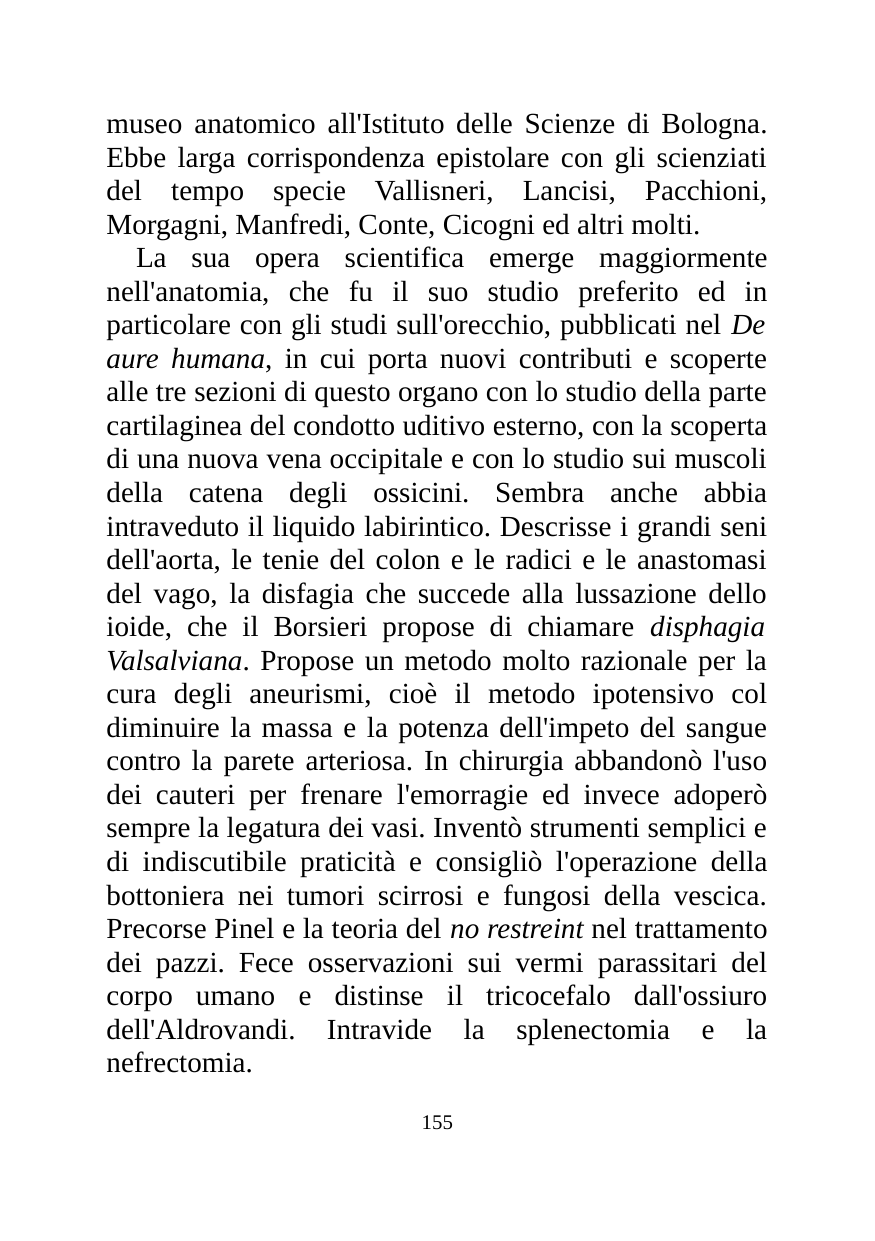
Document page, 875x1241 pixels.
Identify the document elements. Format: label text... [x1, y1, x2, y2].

text museo anatomico all'Istituto delle Scienze di Bologna. Ebbe larga corrispondenza epistolare con gli scienziati del tempo specie Vallisneri, Lancisi, Pacchioni, Morgagni, Manfredi, Conte, Cicogni ed altri molti. [106, 106, 768, 240]
text La sua opera scientifica emerge maggiormente nell'anatomia, che fu il suo studio preferito ed in particolare con gli studi sull'orecchio, pubblicati nel De aure humana, in cui porta nuovi contributi e scoperte alle tre sezioni di questo organo con lo studio della parte cartilaginea del condotto uditivo esterno, con la scoperta di una nuova vena occipitale e con lo studio sui muscoli della catena degli ossicini. Sembra anche abbia intraveduto il liquido labirintico. Descrisse i grandi seni dell'aorta, le tenie del colon e le radici e le anastomasi del vago, la disfagia che succede alla lussazione dello ioide, che il Borsieri propose di chiamare disphagia Valsalviana. Propose un metodo molto razionale per la cura degli aneurismi, cioè il metodo ipotensivo col diminuire la massa e la potenza dell'impeto del sangue contro la parete arteriosa. In chirurgia abbandonò l'uso dei cauteri per frenare l'emorragie ed invece adoperò sempre la legatura dei vasi. Inventò strumenti semplici e di indiscutibile praticità e consigliò l'operazione della bottoniera nei tumori scirrosi e fungosi della vescica. Precorse Pinel e la teoria del no restreint nel trattamento dei pazzi. Fece osservazioni sui vermi parassitari del corpo umano e distinse il tricocefalo dall'ossiuro dell'Aldrovandi. Intravide la splenectomia e la nefrectomia. [106, 240, 768, 1079]
